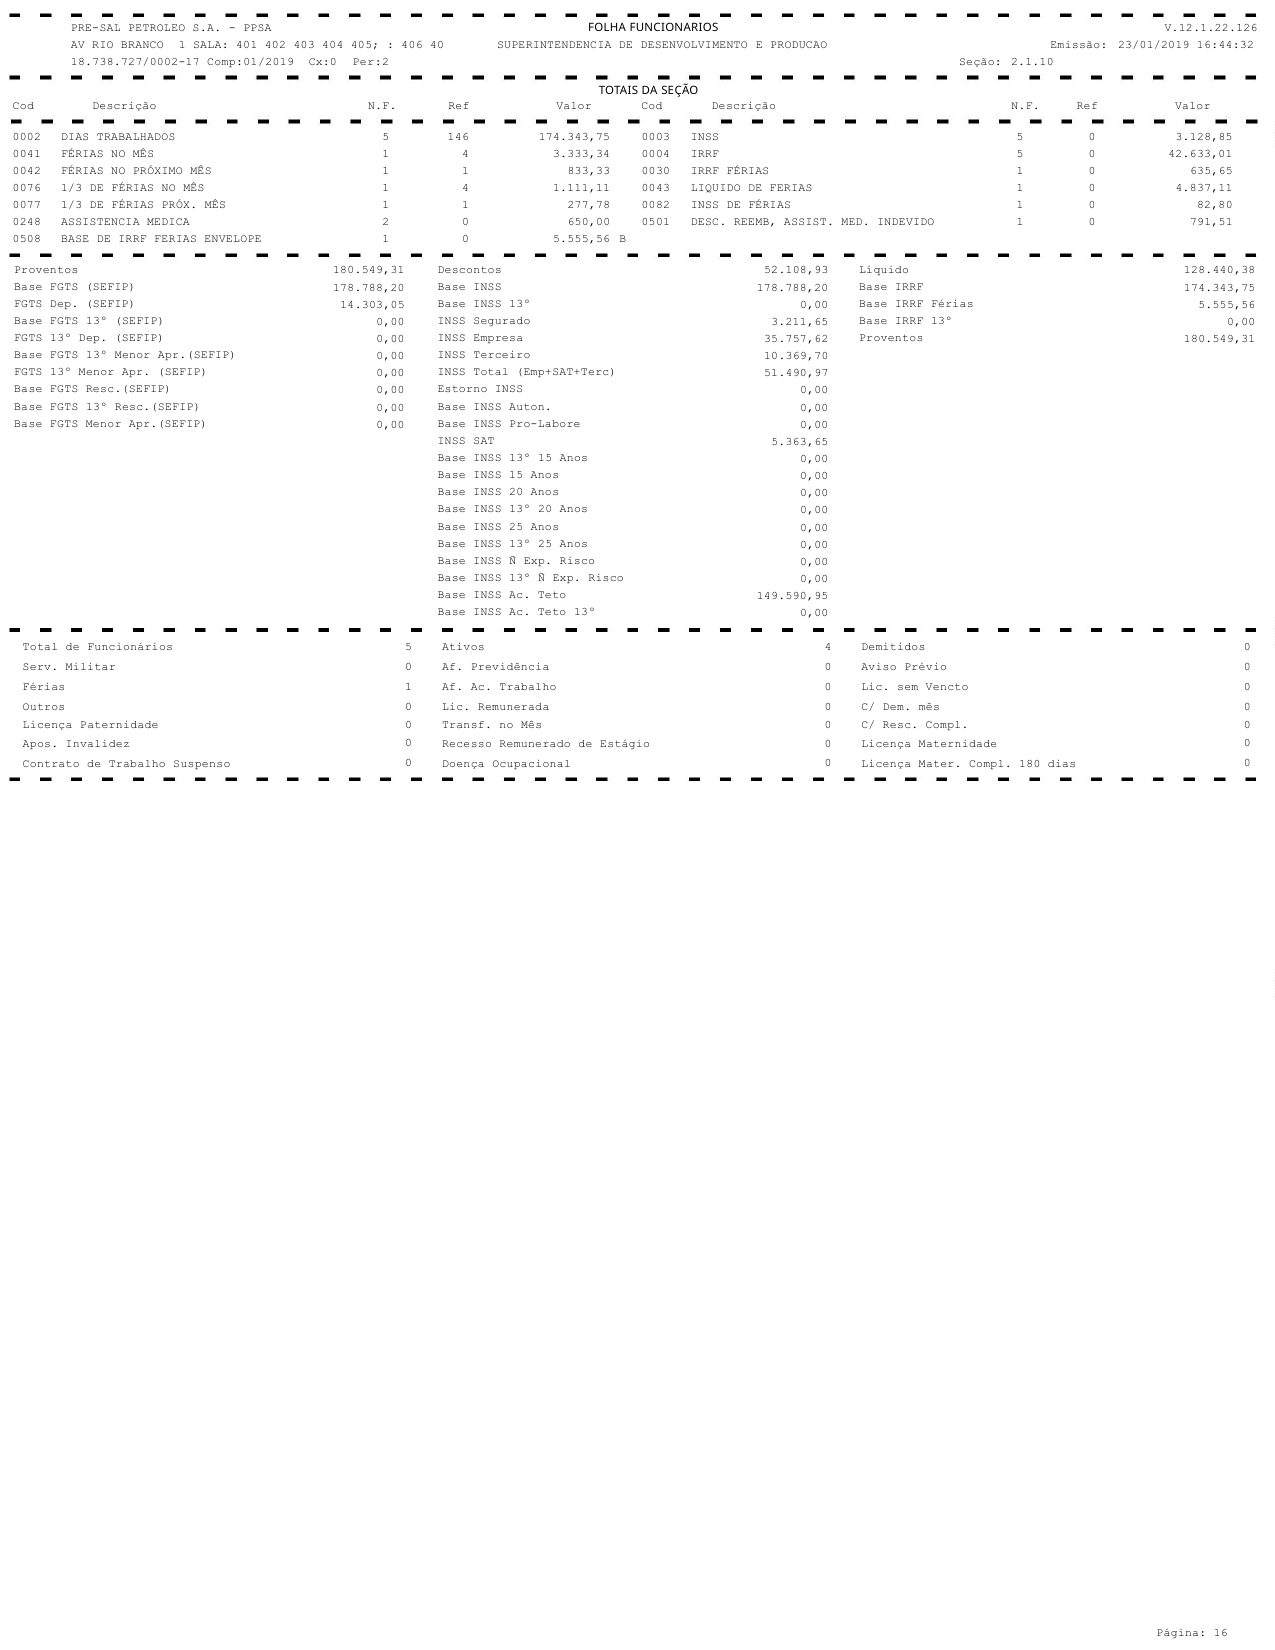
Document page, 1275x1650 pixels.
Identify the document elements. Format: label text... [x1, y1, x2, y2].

text Base INSS Ñ Exp. Risco [437, 553, 649, 567]
text Af. Previdência [442, 659, 574, 673]
text 0 [1088, 163, 1113, 177]
text 1/3 DE FÉRIAS PRÓX. MÊS [61, 198, 251, 211]
text 0,00 [800, 606, 846, 619]
text LIQUIDO DE FERIAS [691, 181, 831, 194]
text FÉRIAS NO MÊS [61, 146, 171, 160]
text 0043 [641, 181, 687, 194]
text 0 [1244, 756, 1268, 769]
text 0082 [641, 198, 687, 211]
text Emissão: [1050, 37, 1118, 51]
text Proventos [14, 262, 96, 276]
text 0,00 [800, 400, 846, 414]
text Lic. sem Vencto [861, 679, 986, 693]
text 1 [405, 679, 429, 693]
text 0,00 [800, 297, 846, 311]
text Página: 16 [1156, 1626, 1244, 1639]
text 0,00 [1227, 314, 1273, 328]
text Descrição [92, 98, 174, 112]
text 174.343,75 [1184, 280, 1273, 294]
text 0 [1244, 659, 1268, 673]
text 0030 [641, 163, 687, 177]
text 0 [405, 736, 429, 749]
text Base INSS 25 Anos [437, 519, 611, 533]
text Recesso Remunerado de Estágio [442, 736, 675, 750]
text 4 [462, 146, 486, 160]
text 5 [1016, 129, 1041, 143]
text INSS Segurado [437, 314, 548, 327]
text 0 [462, 215, 486, 228]
text 0,00 [800, 451, 846, 465]
text 0 [12, 198, 19, 211]
text Base INSS 13º [437, 297, 548, 310]
text 0 [1088, 129, 1113, 143]
text 1 [382, 232, 406, 245]
text 0 [12, 163, 19, 177]
text 0 [824, 756, 849, 769]
text Licença Paternidade [22, 718, 256, 731]
text 4 [462, 181, 486, 194]
text INSS [691, 129, 736, 143]
text 178.788,20 [757, 280, 846, 294]
text Proventos [859, 331, 991, 344]
text 1 [382, 146, 406, 160]
text Base FGTS 13º (SEFIP) [14, 314, 262, 327]
text Af. Ac. Trabalho [442, 679, 574, 693]
text 0 [824, 736, 849, 750]
text Base INSS 13º Ñ Exp. Risco [437, 570, 649, 584]
text 0 [824, 699, 849, 713]
text N.F. [1011, 98, 1057, 112]
text C/ Dem. mês [861, 699, 986, 713]
text 3.128,85 [1175, 129, 1250, 143]
text 0,00 [800, 520, 846, 534]
text INSS DE FÉRIAS [691, 198, 831, 211]
text Líquido [859, 262, 926, 276]
text Total de Funcionários [22, 639, 196, 653]
text 0 [405, 659, 429, 673]
text 042 [19, 163, 58, 177]
text Base INSS 13º 15 Anos [437, 451, 611, 464]
text Seção: 2.1.10 [959, 54, 1130, 68]
text Valor [1175, 98, 1228, 112]
text 5 [405, 639, 429, 653]
text 0 [12, 215, 19, 228]
text Base FGTS 13º Resc.(SEFIP) [14, 399, 262, 413]
text 041 [19, 146, 58, 160]
text 10.369,70 [764, 349, 846, 362]
text Valor [556, 98, 609, 112]
text 3.211,65 [771, 314, 846, 328]
text Licença Maternidade [861, 736, 1018, 750]
text PRE-SAL PETROLEO S.A. - PPSA [71, 20, 297, 34]
text 52.108,93 [764, 263, 846, 277]
text 0 [1088, 146, 1113, 160]
text 1 [462, 163, 486, 177]
text Base INSS 15 Anos [437, 468, 611, 481]
text Base FGTS 13º Menor Apr.(SEFIP) [14, 348, 262, 361]
text 5.555,56 B [553, 232, 643, 246]
text 5 [1016, 146, 1041, 160]
text Base INSS [437, 279, 519, 293]
text 180.549,31 [1184, 332, 1273, 345]
text 35.757,62 [764, 332, 846, 345]
text 1 [462, 198, 486, 211]
text FGTS 13º Menor Apr. (SEFIP) [14, 365, 262, 378]
text Base INSS Ac. Teto [437, 587, 649, 601]
text Estorno INSS [437, 382, 642, 396]
text 0 [1244, 717, 1268, 731]
text AV RIO BRANCO 1 SALA: 401 402 403 404 405; : 406 40 [71, 37, 469, 51]
text FGTS 13º Dep. (SEFIP) [14, 331, 262, 344]
text 1/3 DE FÉRIAS NO MÊS [61, 181, 251, 194]
text 791,51 [1190, 215, 1250, 228]
text INSS Terceiro [437, 348, 548, 361]
text FGTS Dep. (SEFIP) [14, 297, 154, 310]
text 1 [71, 54, 78, 68]
text Cod [641, 98, 680, 112]
text 248 [19, 215, 58, 228]
text 0 [12, 129, 19, 143]
text 076 [19, 181, 58, 194]
text 077 [19, 198, 58, 211]
text 0 [1088, 215, 1113, 228]
text Serv. Militar [22, 659, 196, 673]
text V.12.1.22.126 [1164, 20, 1275, 34]
text 0 [405, 717, 429, 731]
text 128.440,38 [1184, 263, 1273, 277]
text 0 [824, 659, 849, 673]
text 0 [12, 146, 19, 160]
picture [0, 0, 1275, 1650]
text 23/01/2019 16:44:32 [1118, 37, 1275, 51]
text 0,00 [800, 537, 846, 551]
text Base IRRF Férias [859, 297, 991, 310]
text 0,00 [376, 314, 422, 328]
text 0 [405, 756, 429, 769]
text 5 [382, 129, 406, 143]
text Base INSS Pro-Labore [437, 416, 603, 430]
text 0,00 [376, 400, 422, 414]
text 178.788,20 [333, 280, 422, 294]
text INSS Total (Emp+SAT+Terc) [437, 365, 642, 378]
text 2 [382, 215, 406, 228]
text 8.738.727/0002-17 Comp:01/2019 Cx:0 Per:2 [78, 54, 414, 68]
text Aviso Prévio [861, 659, 964, 673]
text 0 [1088, 198, 1113, 211]
text 42.633,01 [1168, 146, 1250, 160]
text Base INSS 13º 25 Anos [437, 536, 649, 550]
text Cod [12, 98, 51, 112]
text Lic. Remunerada [442, 699, 574, 713]
text 0003 [641, 129, 687, 143]
text N.F. [368, 98, 414, 112]
text INSS Empresa [437, 331, 548, 344]
text 0 [1244, 736, 1268, 749]
text 82,80 [1197, 198, 1250, 211]
text Férias [22, 679, 83, 693]
text 1.111,11 [553, 181, 627, 194]
text 0,00 [800, 554, 846, 568]
text 1 [382, 198, 406, 211]
text Outros [22, 699, 83, 713]
text Licença Mater. Compl. 180 dias [861, 756, 1102, 770]
text TOTAIS DA SEÇÃO [598, 84, 723, 97]
text 0 [1244, 679, 1268, 693]
text 1 [382, 163, 406, 177]
text SUPERINTENDENCIA DE DESENVOLVIMENTO E PRODUCAO [497, 37, 852, 51]
text 4.837,11 [1175, 181, 1250, 194]
text 1 [1016, 198, 1041, 211]
text Doença Ocupacional [442, 756, 675, 770]
text 277,78 [567, 198, 627, 211]
text 635,65 [1190, 163, 1250, 177]
text Base FGTS Resc.(SEFIP) [14, 382, 262, 396]
text 51.490,97 [764, 366, 846, 379]
text Base INSS 13º 20 Anos [437, 502, 611, 516]
text 4 [824, 639, 849, 653]
text Base FGTS (SEFIP) [14, 279, 154, 293]
text IRRF FÉRIAS [691, 163, 787, 177]
text 0,00 [376, 332, 422, 345]
text ASSISTENCIA MEDICA [61, 215, 251, 228]
text Base IRRF [859, 279, 941, 293]
text 0,00 [800, 417, 846, 431]
text 508 [19, 232, 58, 245]
text 0 [405, 699, 429, 713]
text 0 [462, 232, 486, 246]
text 0,00 [800, 571, 846, 585]
text IRRF [691, 146, 736, 160]
text 0,00 [800, 503, 846, 516]
text 0 [1244, 639, 1268, 653]
text 0,00 [800, 383, 846, 396]
text Ref [448, 98, 487, 112]
text 0 [1088, 181, 1113, 194]
text Ativos [442, 639, 502, 653]
text 180.549,31 [333, 263, 422, 277]
text 0,00 [376, 366, 422, 379]
text 1 [382, 181, 406, 194]
text Apos. Invalidez [22, 736, 256, 750]
text 14.303,05 [340, 297, 422, 311]
text 0,00 [376, 383, 422, 397]
text 0004 [641, 146, 687, 160]
text 1 [1016, 215, 1041, 228]
text 0,00 [376, 417, 422, 431]
text Contrato de Trabalho Suspenso [22, 756, 256, 770]
text Base INSS 20 Anos [437, 485, 578, 498]
text 0 [824, 718, 849, 731]
text Base INSS Auton. [437, 399, 569, 413]
text Demitidos [861, 639, 943, 653]
text 174.343,75 [538, 129, 627, 143]
text Base FGTS Menor Apr.(SEFIP) [14, 416, 262, 430]
text DIAS TRABALHADOS [61, 129, 193, 143]
text 0 [12, 232, 19, 245]
text Descontos [437, 262, 519, 276]
text Transf. no Mês [442, 718, 574, 731]
text 0,00 [800, 469, 846, 482]
text 5.555,56 [1198, 297, 1273, 311]
text Base INSS Ac. Teto 13º [437, 604, 649, 618]
text 0 [1244, 699, 1268, 713]
text Base IRRF 13º [859, 314, 991, 327]
text 0 [12, 181, 19, 194]
text Descrição [711, 98, 793, 112]
text FOLHA FUNCIONARIOS [588, 20, 737, 34]
text Ref [1076, 98, 1115, 112]
text INSS SAT [437, 433, 603, 447]
text 3.333,34 [553, 146, 627, 160]
text 149.590,95 [757, 588, 846, 602]
text 002 [19, 129, 58, 143]
text DESC. REEMB, ASSIST. MED. INDEVIDO [691, 215, 960, 228]
text 146 [447, 129, 486, 143]
text 5.363,65 [771, 434, 846, 448]
text 0,00 [376, 349, 422, 362]
text 1 [1016, 163, 1041, 177]
text 0 [824, 679, 849, 693]
text 0,00 [800, 486, 846, 499]
text C/ Resc. Compl. [861, 718, 1018, 731]
text 1 [1016, 181, 1041, 194]
text 650,00 [567, 215, 627, 228]
text FÉRIAS NO PRÓXIMO MÊS [61, 163, 251, 177]
text BASE DE IRRF FERIAS ENVELOPE [61, 232, 287, 246]
text 833,33 [567, 163, 627, 177]
text 0501 [641, 215, 687, 228]
